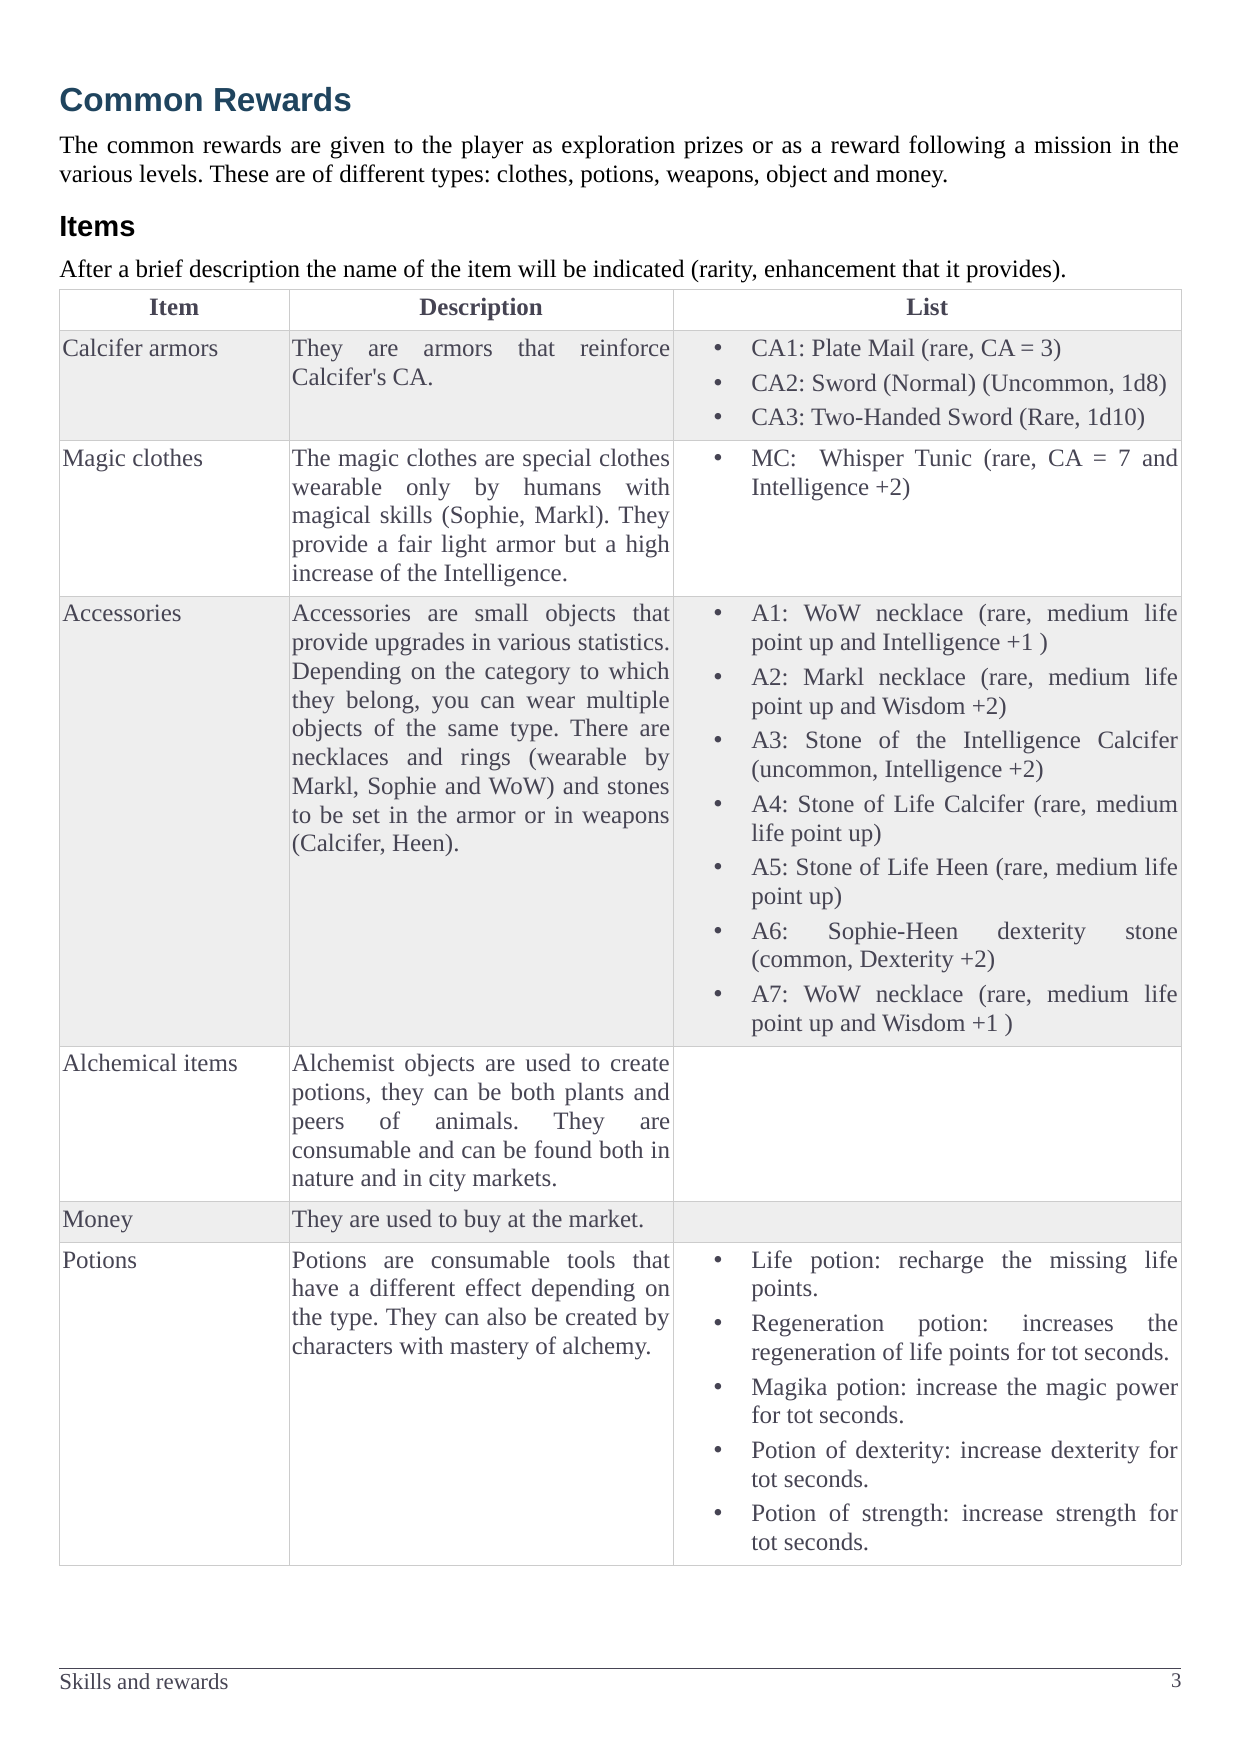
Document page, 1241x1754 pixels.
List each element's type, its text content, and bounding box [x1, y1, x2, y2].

text The common rewards are given to the player as exploration prizes or as a reward following a mission in the various levels. These are of different types: clothes, potions, weapons, object and money. [59, 131, 1181, 188]
table_header List [674, 290, 1181, 330]
table_cell [674, 1047, 1181, 1201]
table_cell [674, 1202, 1181, 1242]
table_cell They are armors that reinforce Calcifer's CA. [290, 331, 673, 440]
table_cell Life potion: recharge the missing life points. Regeneration potion: increases the regeneration of life points for tot seconds. Magika potion: increase the magic power for tot seconds. Potion of dexterity: increase dexterity for tot seconds. Potion of strength: increase strength for tot seconds. [674, 1243, 1181, 1565]
table_cell Accessories [60, 597, 289, 1046]
table_cell Calcifer armors [60, 331, 289, 440]
table_cell Potions [60, 1243, 289, 1565]
subtitle Common Rewards [59, 80, 1181, 118]
table_cell They are used to buy at the market. [290, 1202, 673, 1242]
subtitle Items [59, 208, 1181, 242]
table_cell MC: Whisper Tunic (rare, CA = 7 and Intelligence +2) [674, 441, 1181, 596]
table_cell Potions are consumable tools that have a different effect depending on the type. They can also be created by characters with mastery of alchemy. [290, 1243, 673, 1565]
table_cell Alchemist objects are used to create potions, they can be both plants and peers of animals. They are consumable and can be found both in nature and in city markets. [290, 1047, 673, 1201]
table_cell Accessories are small objects that provide upgrades in various statistics. Depending on the category to which they belong, you can wear multiple objects of the same type. There are necklaces and rings (wearable by Markl, Sophie and WoW) and stones to be set in the armor or in weapons (Calcifer, Heen). [290, 597, 673, 1046]
table_cell A1: WoW necklace (rare, medium life point up and Intelligence +1 ) A2: Markl necklace (rare, medium life point up and Wisdom +2) A3: Stone of the Intelligence Calcifer (uncommon, Intelligence +2) A4: Stone of Life Calcifer (rare, medium life point up) A5: Stone of Life Heen (rare, medium life point up) A6: Sophie-Heen dexterity stone (common, Dexterity +2) A7: WoW necklace (rare, medium life point up and Wisdom +1 ) [674, 597, 1181, 1046]
table_header Description [290, 290, 673, 330]
table_cell Alchemical items [60, 1047, 289, 1201]
table_header Item [60, 290, 289, 330]
table_cell Magic clothes [60, 441, 289, 596]
text After a brief description the name of the item will be indicated (rarity, enhancement that it provides). [59, 254, 1181, 283]
table_cell Money [60, 1202, 289, 1242]
table_cell CA1: Plate Mail (rare, CA = 3) CA2: Sword (Normal) (Uncommon, 1d8) CA3: Two-Handed Sword (Rare, 1d10) [674, 331, 1181, 440]
table_cell The magic clothes are special clothes wearable only by humans with magical skills (Sophie, Markl). They provide a fair light armor but a high increase of the Intelligence. [290, 441, 673, 596]
